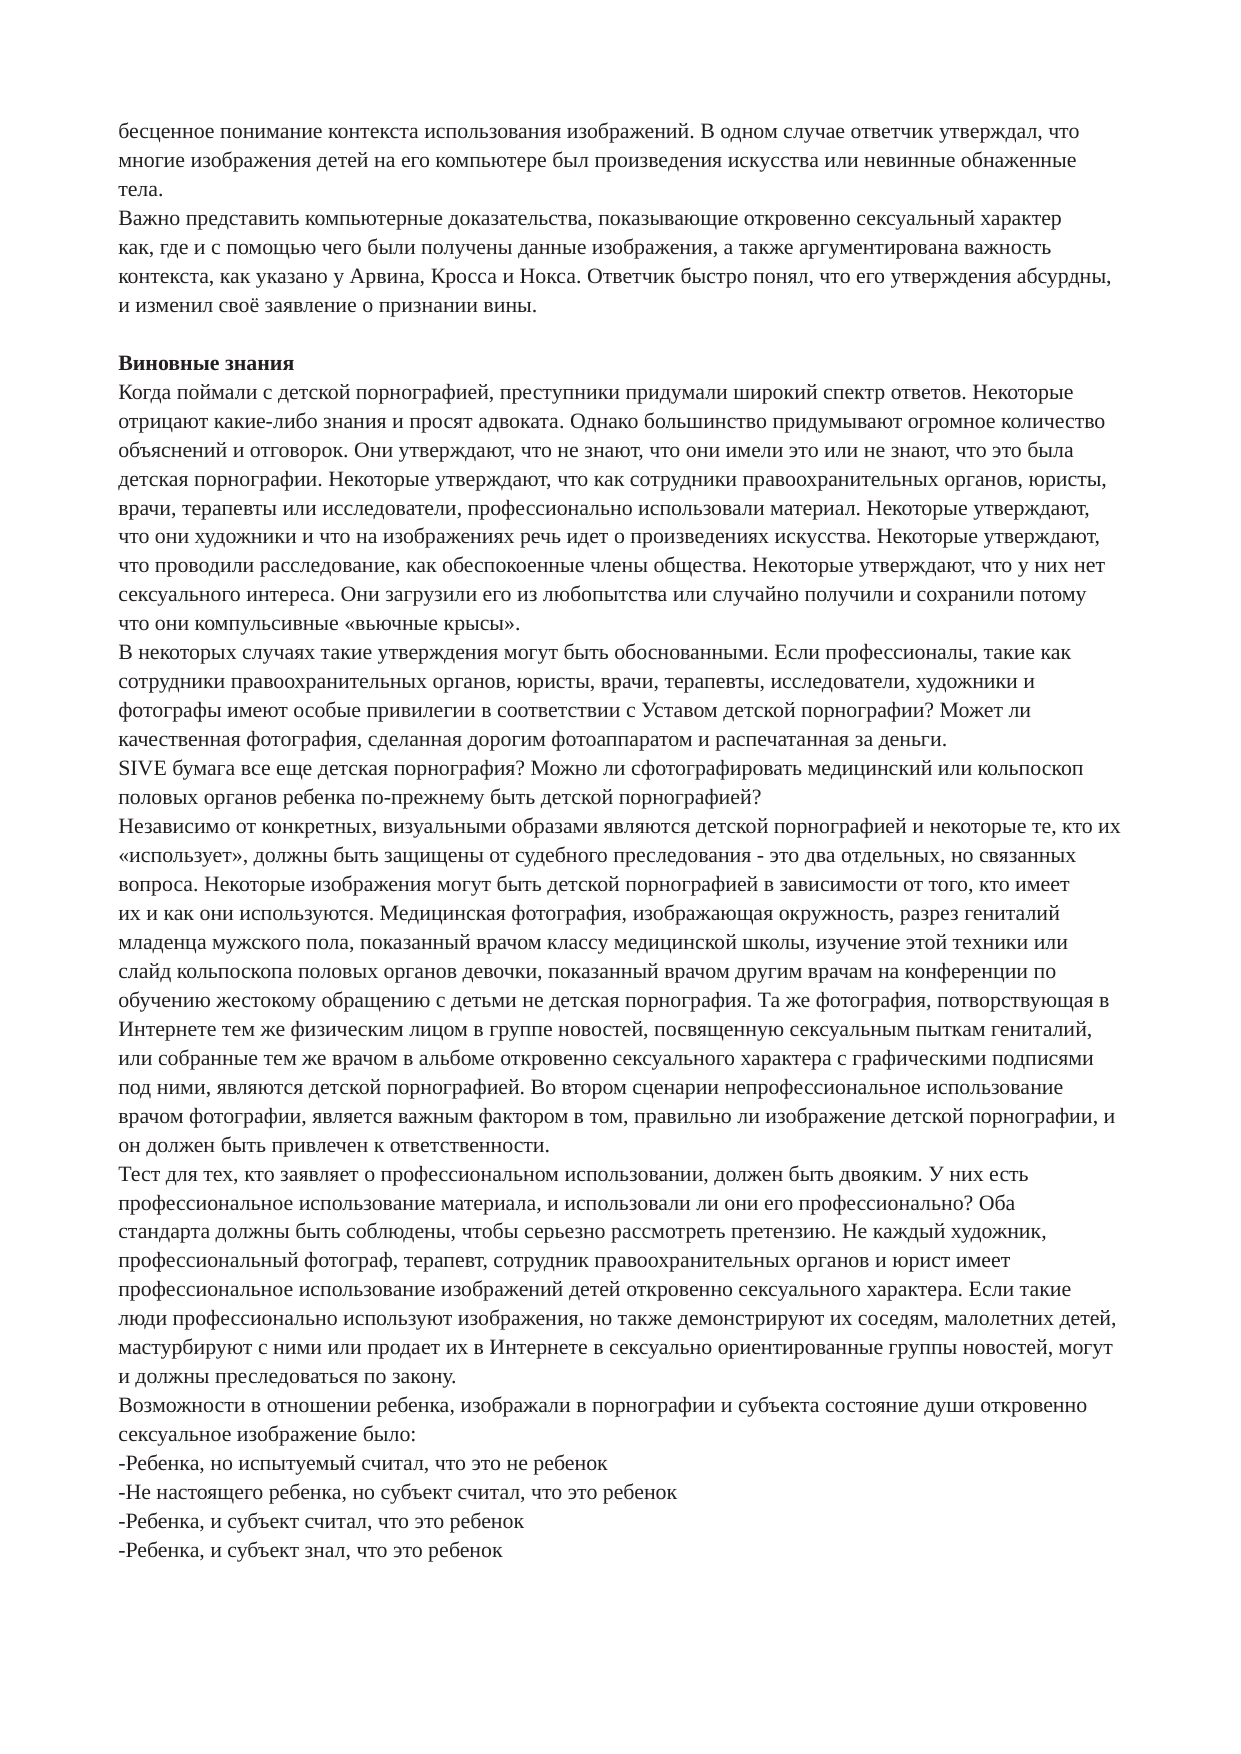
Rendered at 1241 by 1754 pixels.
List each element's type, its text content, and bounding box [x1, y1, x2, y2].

text качественная фотография, сделанная дорогим фотоаппаратом и распечатанная за деньги. [118, 726, 1122, 751]
text Важно представить компьютерные доказательства, показывающие откровенно сексуальный характер [118, 205, 1122, 230]
text половых органов ребенка по-прежнему быть детской порнографией? [118, 784, 1122, 809]
text как, где и с помощью чего были получены данные изображения, а также аргументирована важность контекста, как указано у Арвина, Кросса и Нокса. Ответчик быстро понял, что его утверждения абсурдны, и изменил своё заявление о признании вины. [118, 234, 1122, 317]
text стандарта должны быть соблюдены, чтобы серьезно рассмотреть претензию. Не каждый художник, [118, 1218, 1122, 1244]
text В некоторых случаях такие утверждения могут быть обоснованными. Если профессионалы, такие как [118, 639, 1122, 664]
text профессиональное использование материала, и использовали ли они его профессионально? Оба [118, 1189, 1122, 1215]
text профессиональный фотограф, терапевт, сотрудник правоохранительных органов и юрист имеет профессиональное использование изображений детей откровенно сексуального характера. Если такие люди профессионально используют изображения, но также демонстрируют их соседям, малолетних детей, мастурбируют с ними или продает их в Интернете в сексуально ориентированные группы новостей, могут и должны преследоваться по закону. [118, 1247, 1122, 1388]
text Тест для тех, кто заявляет о профессиональном использовании, должен быть двояким. У них есть [118, 1161, 1122, 1186]
text Когда поймали с детской порнографией, преступники придумали широкий спектр ответов. Некоторые отрицают какие-либо знания и просят адвоката. Однако большинство придумывают огромное количество объяснений и отговорок. Они утверждают, что не знают, что они имели это или не знают, что это была детская порнографии. Некоторые утверждают, что как сотрудники правоохранительных органов, юристы, врачи, терапевты или исследователи, профессионально использовали материал. Некоторые утверждают, что они художники и что на изображениях речь идет о произведениях искусства. Некоторые утверждают, что проводили расследование, как обеспокоенные члены общества. Некоторые утверждают, что у них нет сексуального интереса. Они загрузили его из любопытства или случайно получили и сохранили потому что они компульсивные «вьючные крысы». [118, 379, 1122, 636]
text бесценное понимание контекста использования изображений. В одном случае ответчик утверждал, что многие изображения детей на его компьютере был произведения искусства или невинные обнаженные тела. [118, 118, 1122, 201]
text -Ребенка, и субъект знал, что это ребенок [118, 1537, 1122, 1562]
text SIVE бумага все еще детская порнография? Можно ли сфотографировать медицинский или кольпоскоп [118, 755, 1122, 780]
text Виновные знания [118, 350, 1122, 375]
text их и как они используются. Медицинская фотография, изображающая окружность, разрез гениталий младенца мужского пола, показанный врачом классу медицинской школы, изучение этой техники или слайд кольпоскопа половых органов девочки, показанный врачом другим врачам на конференции по обучению жестокому обращению с детьми не детская порнография. Та же фотография, потворствующая в Интернете тем же физическим лицом в группе новостей, посвященную сексуальным пыткам гениталий, или собранные тем же врачом в альбоме откровенно сексуального характера с графическими подписями под ними, являются детской порнографией. Во втором сценарии непрофессиональное использование врачом фотографии, является важным фактором в том, правильно ли изображение детской порнографии, и он должен быть привлечен к ответственности. [118, 900, 1122, 1157]
text фотографы имеют особые привилегии в соответствии с Уставом детской порнографии? Может ли [118, 697, 1122, 722]
text -Ребенка, и субъект считал, что это ребенок [118, 1508, 1122, 1533]
text Независимо от конкретных, визуальными образами являются детской порнографией и некоторые те, кто их «использует», должны быть защищены от судебного преследования - это два отдельных, но связанных вопроса. Некоторые изображения могут быть детской порнографией в зависимости от того, кто имеет [118, 813, 1122, 896]
text -Не настоящего ребенка, но субъект считал, что это ребенок [118, 1479, 1122, 1504]
text сотрудники правоохранительных органов, юристы, врачи, терапевты, исследователи, художники и [118, 668, 1122, 693]
text -Ребенка, но испытуемый считал, что это не ребенок [118, 1450, 1122, 1475]
text Возможности в отношении ребенка, изображали в порнографии и субъекта состояние души откровенно сексуальное изображение было: [118, 1392, 1122, 1446]
